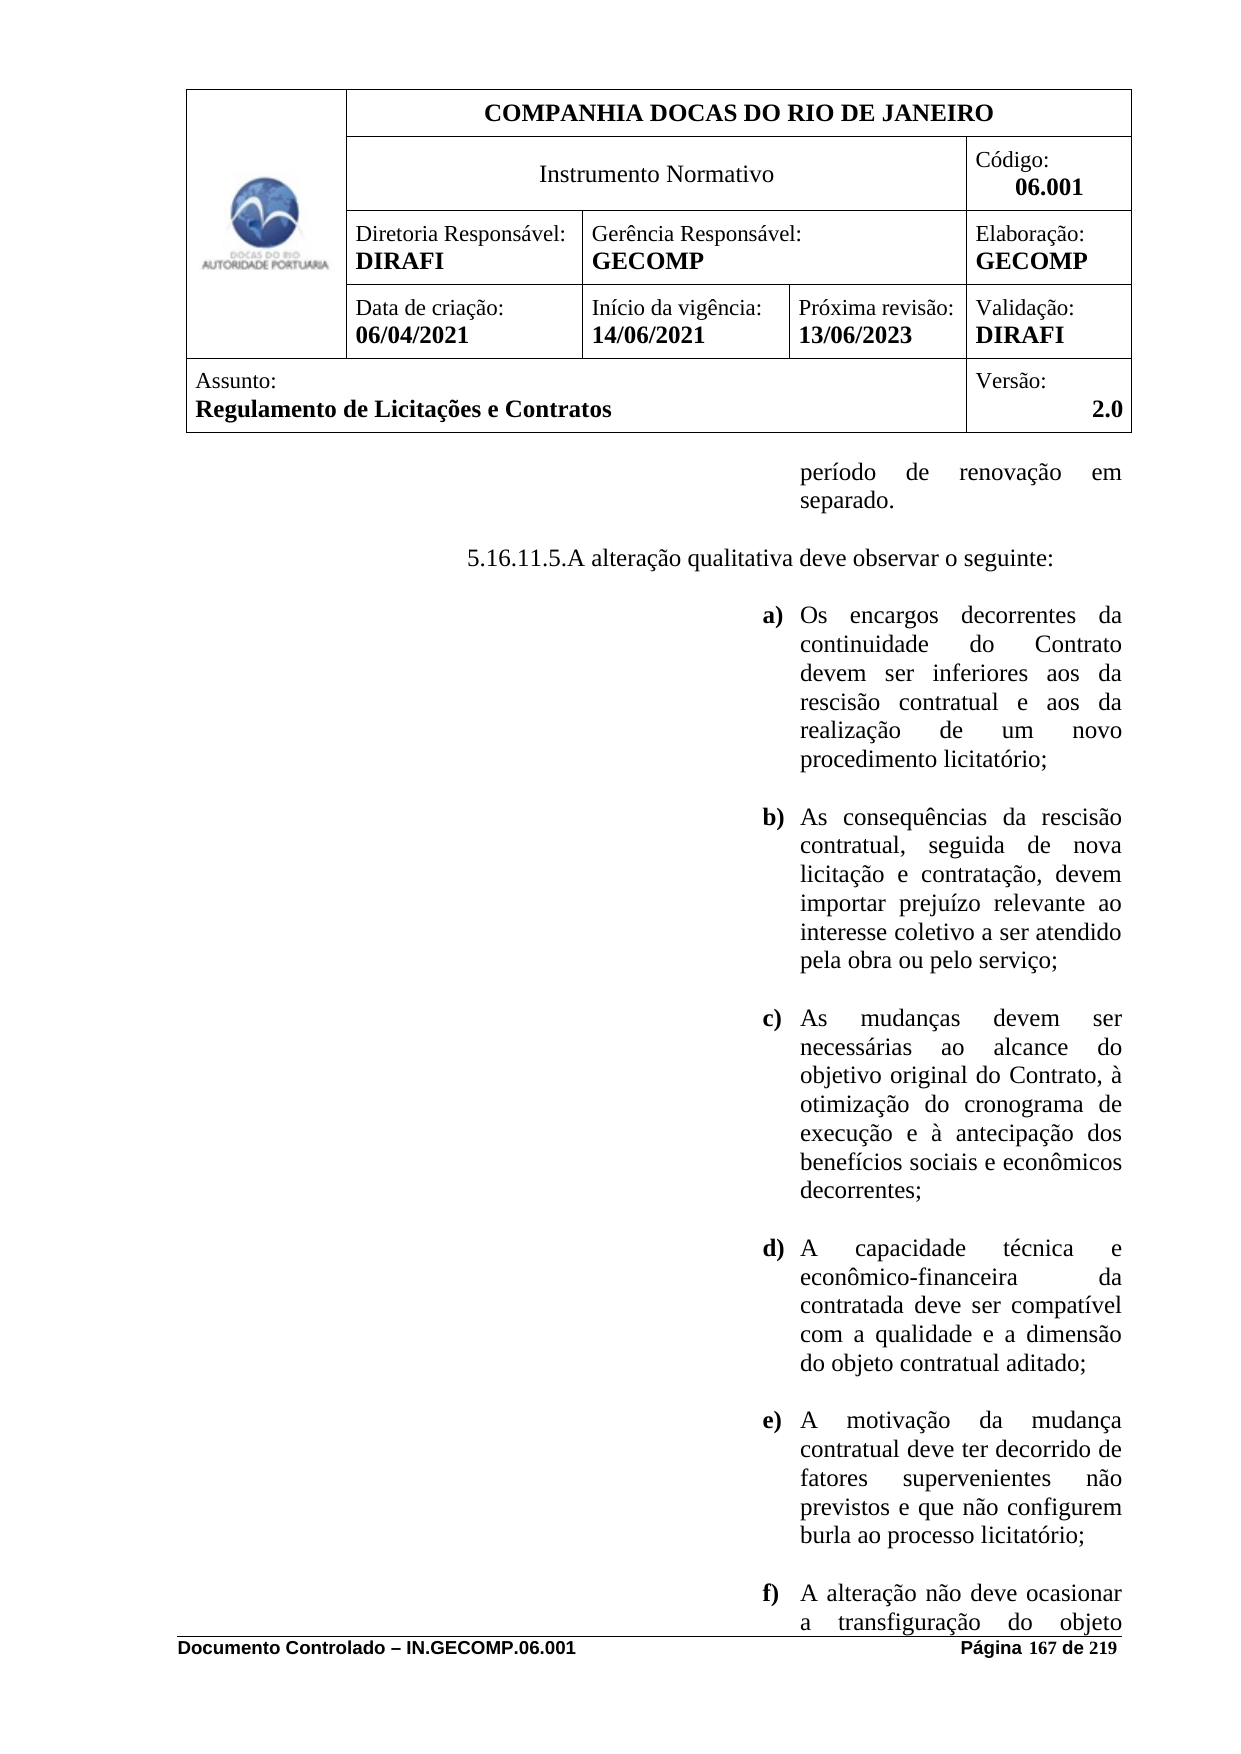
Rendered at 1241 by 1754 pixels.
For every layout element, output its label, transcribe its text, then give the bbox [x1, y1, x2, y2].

list A motivação da mudança contratual deve ter decorrido de fatores supervenientes não previstos e que não configurem burla ao processo licitatório; [762, 1405, 1122, 1549]
list A alteração qualitativa deve observar o seguinte: [467, 543, 1122, 572]
list As mudanças devem ser necessárias ao alcance do objetivo original do Contrato, à otimização do cronograma de execução e à antecipação dos benefícios sociais e econômicos decorrentes; [762, 1003, 1122, 1204]
list Os encargos decorrentes da continuidade do Contrato devem ser inferiores aos da rescisão contratual e aos da realização de um novo procedimento licitatório; [762, 600, 1122, 773]
list período de renovação em separado. [762, 457, 1122, 514]
list A alteração não deve ocasionar a transfiguração do objeto [762, 1578, 1122, 1635]
list As consequências da rescisão contratual, seguida de nova licitação e contratação, devem importar prejuízo relevante ao interesse coletivo a ser atendido pela obra ou pelo serviço; [762, 802, 1122, 974]
list A capacidade técnica e econômico-financeira da contratada deve ser compatível com a qualidade e a dimensão do objeto contratual aditado; [762, 1233, 1122, 1377]
